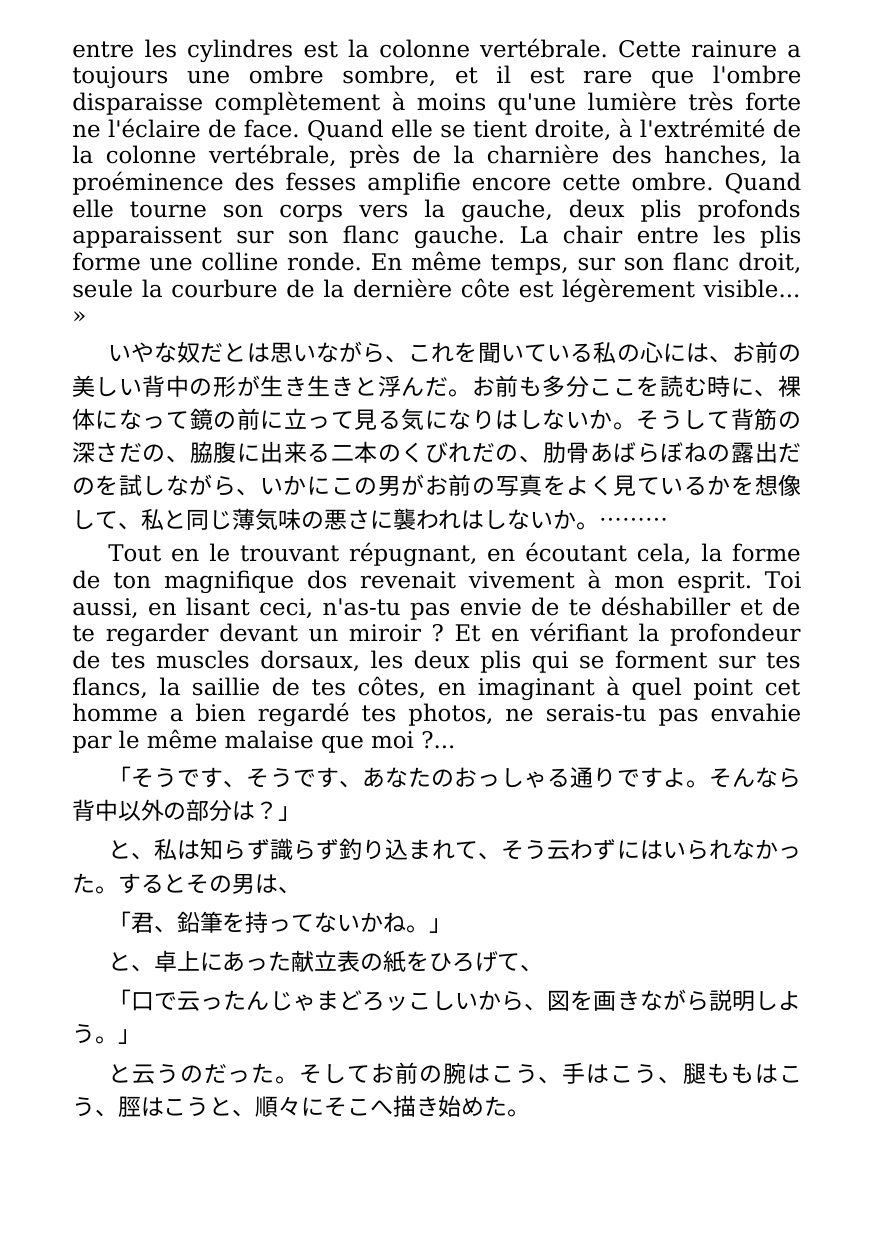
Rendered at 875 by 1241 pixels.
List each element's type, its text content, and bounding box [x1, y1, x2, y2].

text と、卓上にあった献立表の紙をひろげて、 [72, 944, 802, 977]
text entre les cylindres est la colonne vertébrale. Cette rainure a toujours une ombre sombre, et il est rare que l'ombre disparaisse complètement à moins qu'une lumière très forte ne l'éclaire de face. Quand elle se tient droite, à l'extrémité de la colonne vertébrale, près de la charnière des hanches, la proéminence des fesses amplifie encore cette ombre. Quand elle tourne son corps vers la gauche, deux plis profonds apparaissent sur son flanc gauche. La chair entre les plis forme une colline ronde. En même temps, sur son flanc droit, seule la courbure de la dernière côte est légèrement visible... » [72, 36, 802, 329]
text 「君、鉛筆を持ってないかね。」 [72, 905, 802, 938]
text いやな奴だとは思いながら、これを聞いている私の心には、お前の美しい背中の形が生き生きと浮んだ。お前も多分ここを読む時に、裸体になって鏡の前に立って見る気になりはしないか。そうして背筋の深さだの、脇腹に出来る二本のくびれだの、肋骨あばらぼねの露出だのを試しながら、いかにこの男がお前の写真をよく見ているかを想像して、私と同じ薄気味の悪さに襲われはしないか。……… [72, 335, 802, 535]
text Tout en le trouvant répugnant, en écoutant cela, la forme de ton magnifique dos revenait vivement à mon esprit. Toi aussi, en lisant ceci, n'as-tu pas envie de te déshabiller et de te regarder devant un miroir ? Et en vérifiant la profondeur de tes muscles dorsaux, les deux plis qui se forment sur tes flancs, la saillie de tes côtes, en imaginant à quel point cet homme a bien regardé tes photos, ne serais-tu pas envahie par le même malaise que moi ?... [72, 541, 802, 754]
text と、私は知らず識らず釣り込まれて、そう云わずにはいられなかった。するとその男は、 [72, 832, 802, 899]
text 「そうです、そうです、あなたのおっしゃる通りですよ。そんなら背中以外の部分は？」 [72, 760, 802, 826]
text 「口で云ったんじゃまどろッこしいから、図を画きながら説明しよう。」 [72, 983, 802, 1049]
text と云うのだった。そしてお前の腕はこう、手はこう、腿ももはこう、脛はこうと、順々にそこへ描き始めた。 [72, 1055, 802, 1122]
